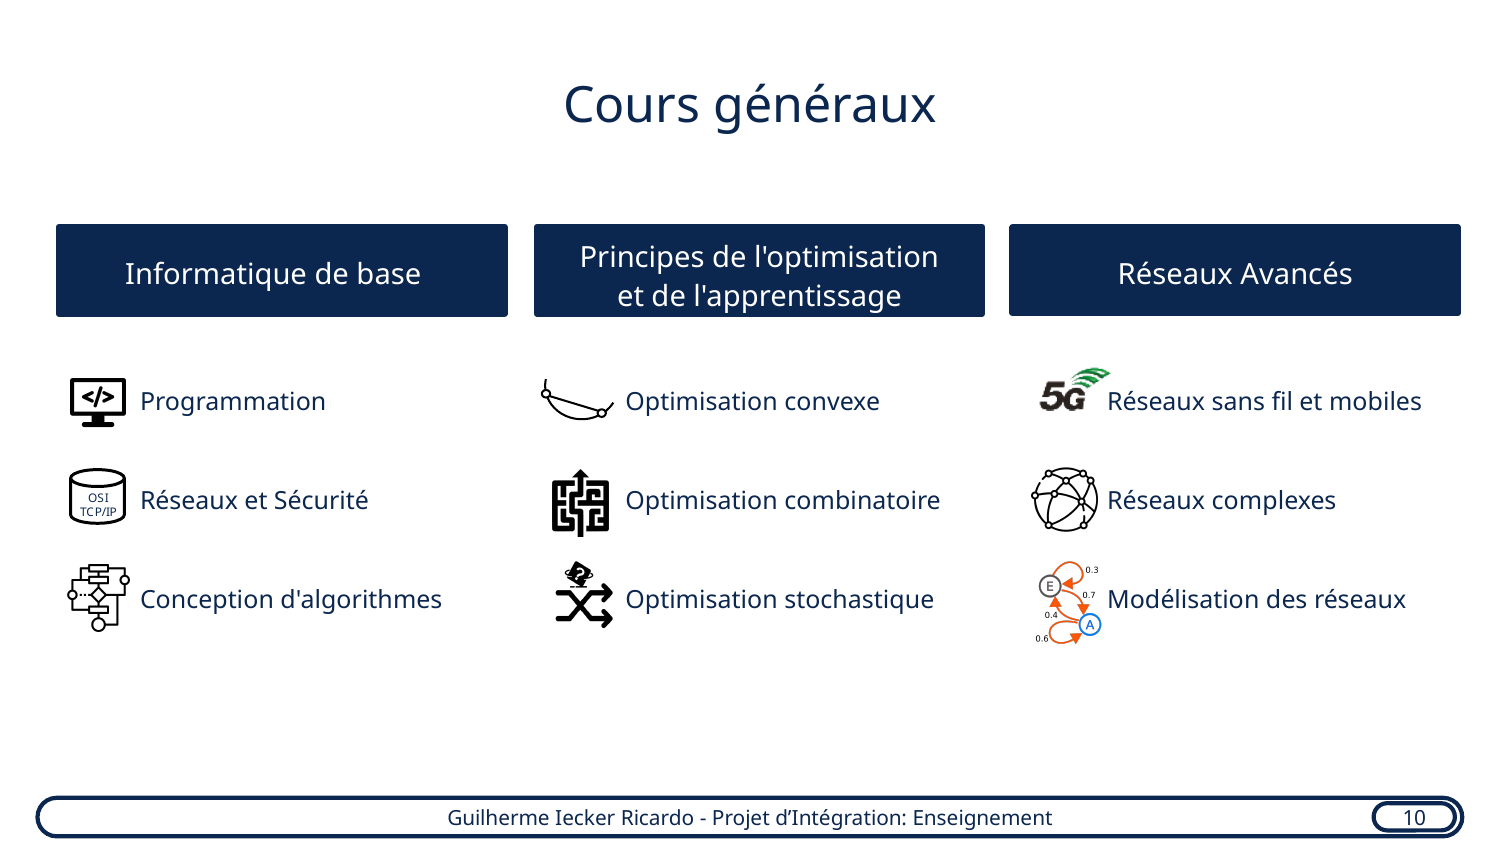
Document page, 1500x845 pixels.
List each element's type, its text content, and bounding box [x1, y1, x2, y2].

picture [65, 564, 132, 632]
text_box [536, 226, 983, 314]
picture [554, 557, 614, 638]
picture [1024, 556, 1121, 653]
title Cours généraux [230, 57, 1270, 213]
picture [70, 374, 126, 431]
text_box 10 [1373, 803, 1455, 831]
text_box Guilherme Iecker Ricardo - Projet d’Intégration: Enseignement [37, 797, 1463, 837]
text_box Réseaux Avancés [1063, 245, 1407, 295]
picture [540, 378, 615, 421]
text_box Programmation Réseaux et Sécurité Conception d'algorithmes [86, 374, 537, 723]
text_box Principes de l'optimisation et de l'apprentissage [551, 228, 968, 312]
picture [69, 468, 128, 537]
text_box [58, 226, 505, 314]
picture [1031, 466, 1098, 533]
text_box Réseaux sans fil et mobiles Réseaux complexes Modélisation des réseaux [1053, 374, 1500, 624]
picture [1026, 362, 1123, 411]
text_box Optimisation convexe Optimisation combinatoire Optimisation stochastique [572, 374, 1023, 624]
text_box Informatique de base [110, 245, 454, 295]
picture [552, 469, 609, 537]
text_box [1012, 227, 1459, 313]
